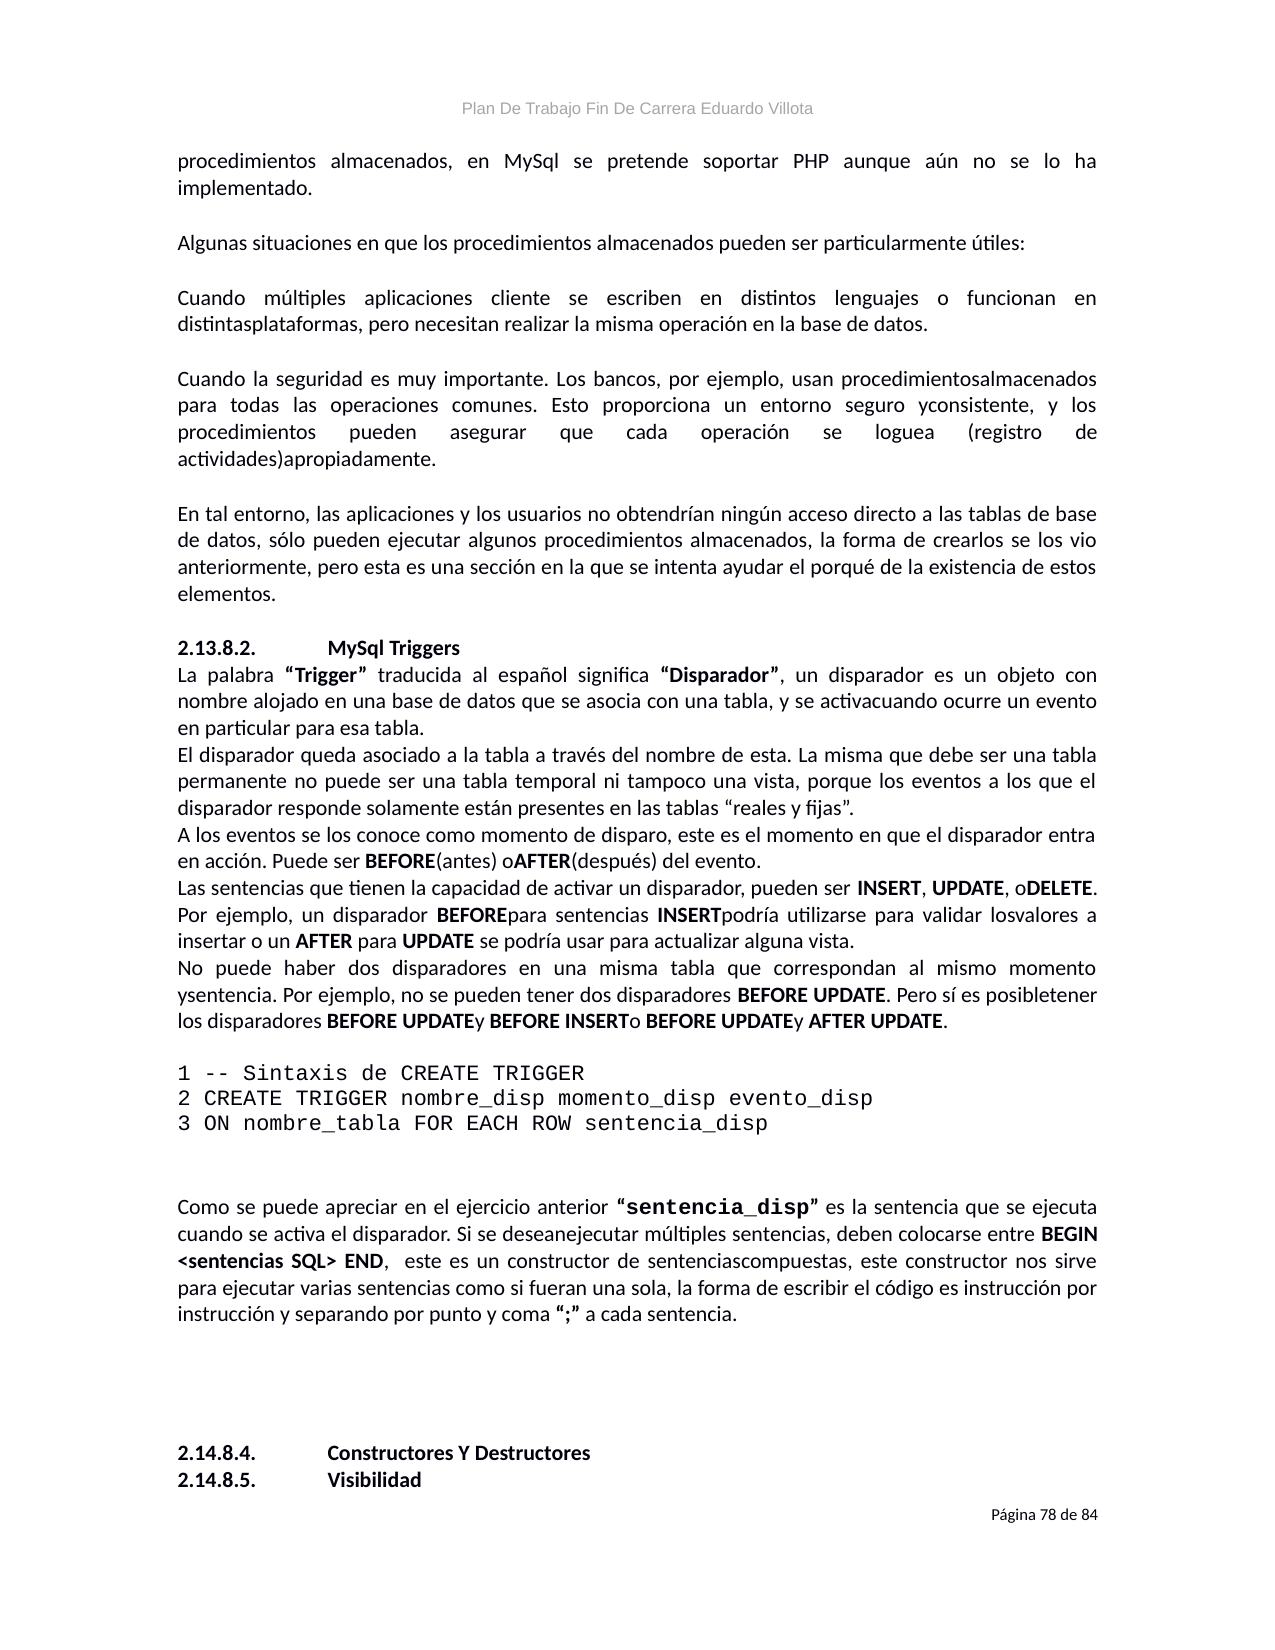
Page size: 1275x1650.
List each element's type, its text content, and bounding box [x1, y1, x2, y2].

text En tal entorno, las aplicaciones y los usuarios no obtendrían ningún acceso directo a las tablas de base de datos, sólo pueden ejecutar algunos procedimientos almacenados, la forma de crearlos se los vio anteriormente, pero esta es una sección en la que se intenta ayudar el porqué de la existencia de estos elementos. [177, 500, 1098, 606]
text Como se puede apreciar en el ejercicio anterior “sentencia_disp” es la sentencia que se ejecuta cuando se activa el disparador. Si se deseanejecutar múltiples sentencias, deben colocarse entre BEGIN <sentencias SQL> END, este es un constructor de sentenciascompuestas, este constructor nos sirve para ejecutar varias sentencias como si fueran una sola, la forma de escribir el código es instrucción por instrucción y separando por punto y coma “;” a cada sentencia. [177, 1193, 1098, 1327]
text Cuando la seguridad es muy importante. Los bancos, por ejemplo, usan procedimientosalmacenados para todas las operaciones comunes. Esto proporciona un entorno seguro yconsistente, y los procedimientos pueden asegurar que cada operación se loguea (registro de actividades)apropiadamente. [177, 365, 1098, 472]
text Algunas situaciones en que los procedimientos almacenados pueden ser particularmente útiles: [177, 229, 1098, 256]
text 2.14.8.4. Constructores Y Destructores [177, 1439, 1098, 1466]
text No puede haber dos disparadores en una misma tabla que correspondan al mismo momento ysentencia. Por ejemplo, no se pueden tener dos disparadores BEFORE UPDATE. Pero sí es posibletener los disparadores BEFORE UPDATEy BEFORE INSERTo BEFORE UPDATEy AFTER UPDATE. [177, 954, 1098, 1034]
text 2.14.8.5. Visibilidad [177, 1466, 1098, 1493]
text Cuando múltiples aplicaciones cliente se escriben en distintos lenguajes o funcionan en distintasplataformas, pero necesitan realizar la misma operación en la base de datos. [177, 284, 1098, 337]
text 2 CREATE TRIGGER nombre_disp momento_disp evento_disp [177, 1087, 1098, 1112]
text El disparador queda asociado a la tabla a través del nombre de esta. La misma que debe ser una tabla permanente no puede ser una tabla temporal ni tampoco una vista, porque los eventos a los que el disparador responde solamente están presentes en las tablas “reales y fijas”. [177, 741, 1098, 821]
text 3 ON nombre_tabla FOR EACH ROW sentencia_disp [177, 1112, 1098, 1137]
text 1 -- Sintaxis de CREATE TRIGGER [177, 1062, 1098, 1087]
text A los eventos se los conoce como momento de disparo, este es el momento en que el disparador entra en acción. Puede ser BEFORE(antes) oAFTER(después) del evento. [177, 821, 1098, 874]
text La palabra “Trigger” traducida al español significa “Disparador”, un disparador es un objeto con nombre alojado en una base de datos que se asocia con una tabla, y se activacuando ocurre un evento en particular para esa tabla. [177, 661, 1098, 741]
text procedimientos almacenados, en MySql se pretende soportar PHP aunque aún no se lo ha implementado. [177, 148, 1098, 201]
text Las sentencias que tienen la capacidad de activar un disparador, pueden ser INSERT, UPDATE, oDELETE. Por ejemplo, un disparador BEFOREpara sentencias INSERTpodría utilizarse para validar losvalores a insertar o un AFTER para UPDATE se podría usar para actualizar alguna vista. [177, 874, 1098, 954]
text 2.13.8.2. MySql Triggers [177, 634, 1098, 661]
